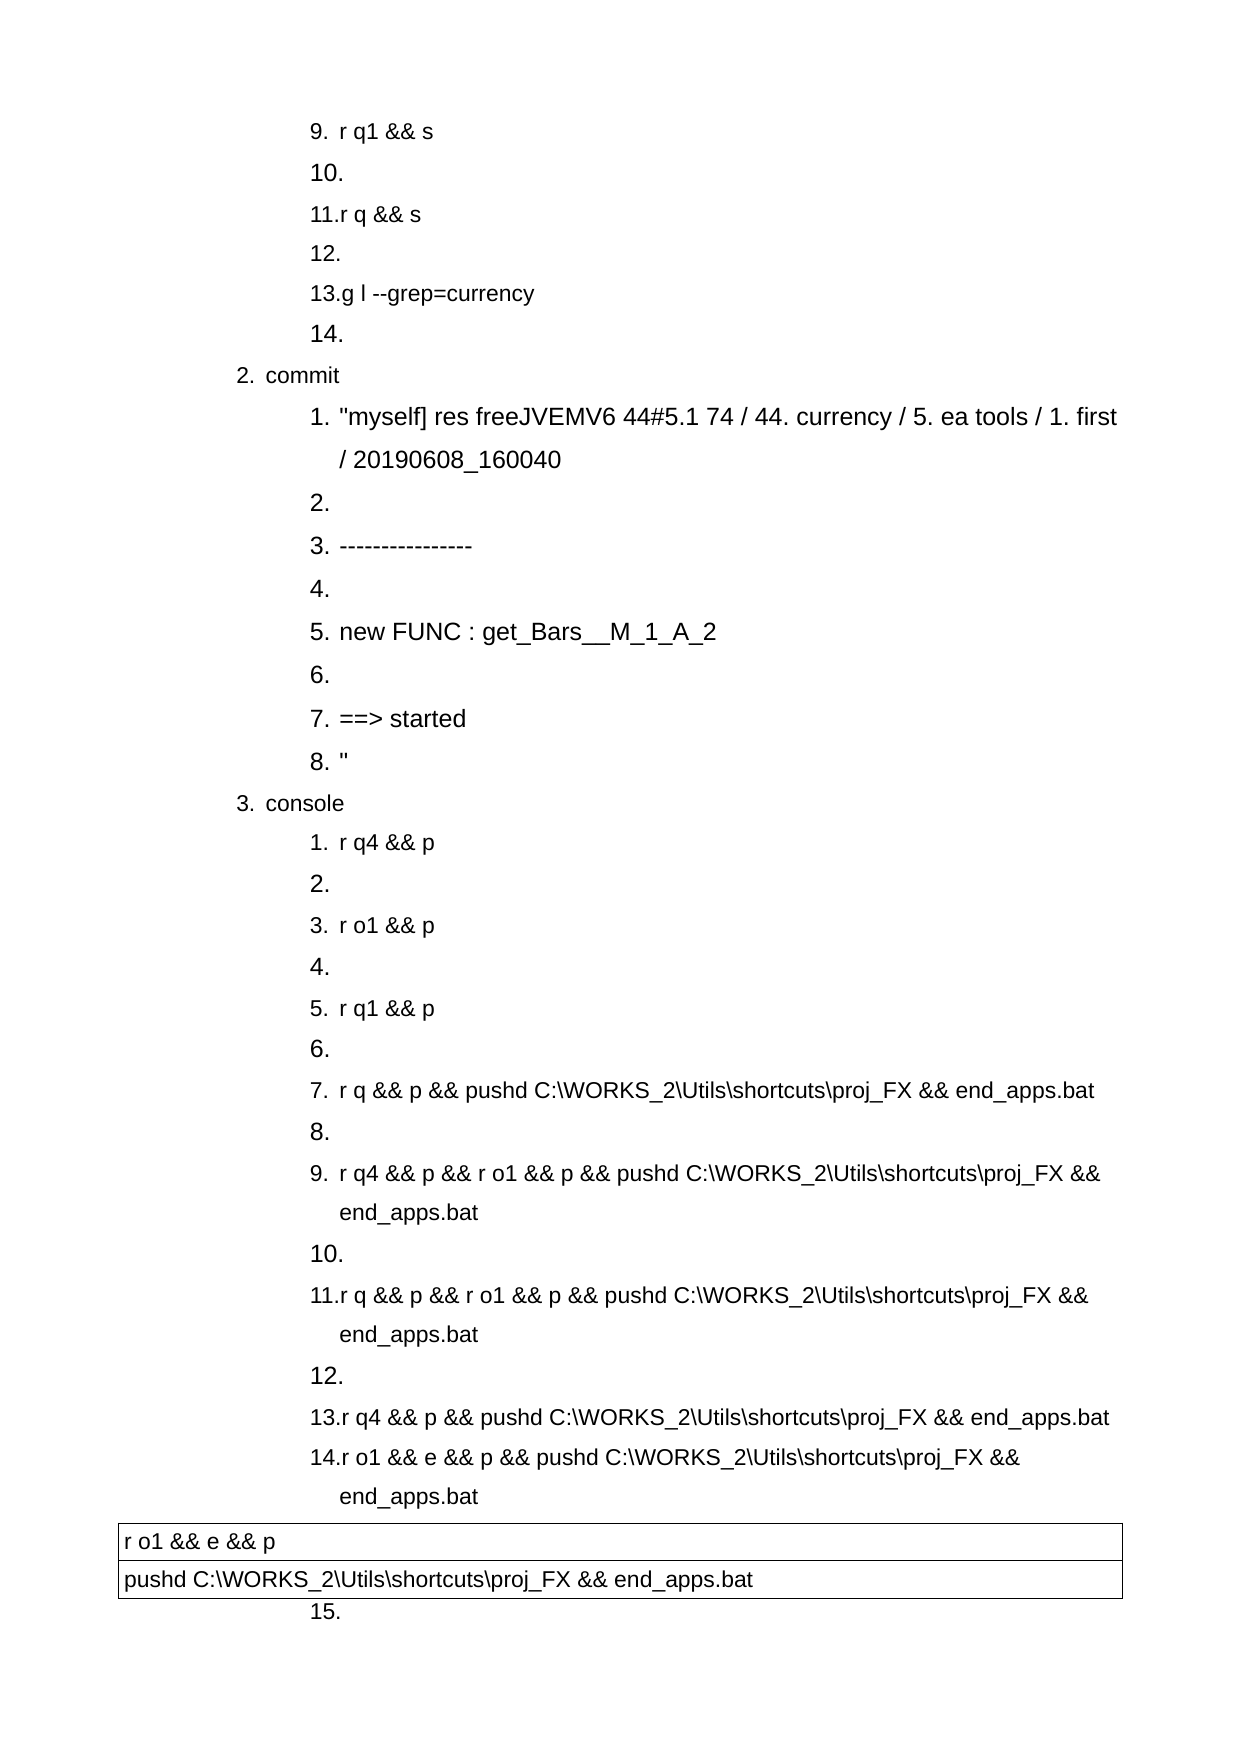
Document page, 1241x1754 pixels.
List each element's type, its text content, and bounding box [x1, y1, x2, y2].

table_cell pushd C:\WORKS_2\Utils\shortcuts\proj_FX && end_apps.bat [119, 1561, 1122, 1598]
list "myself] res freeJVEMV6 44#5.1 74 / 44. currency / 5. ea tools / 1. first / 20190608_160040 [309, 402, 1122, 474]
list g l --grep=currency [309, 280, 1122, 306]
list r q && s [309, 201, 1122, 227]
list r o1 && p [309, 912, 1122, 938]
list r q && p && pushd C:\WORKS_2\Utils\shortcuts\proj_FX && end_apps.bat [309, 1077, 1122, 1103]
table_header r o1 && e && p [119, 1524, 1122, 1560]
list commit [236, 362, 1122, 389]
list r q1 && s [309, 118, 1122, 144]
list ---------------- [309, 531, 1122, 560]
list r q1 && p [309, 994, 1122, 1021]
list ==> started [309, 704, 1122, 732]
list r q && p && r o1 && p && pushd C:\WORKS_2\Utils\shortcuts\proj_FX && end_apps.bat [309, 1282, 1122, 1348]
list new FUNC : get_Bars__M_1_A_2 [309, 617, 1122, 646]
list r q4 && p && pushd C:\WORKS_2\Utils\shortcuts\proj_FX && end_apps.bat [309, 1404, 1122, 1430]
list r q4 && p [309, 829, 1122, 856]
list r q4 && p && r o1 && p && pushd C:\WORKS_2\Utils\shortcuts\proj_FX && end_apps.bat [309, 1160, 1122, 1226]
list console [236, 790, 1122, 816]
list r o1 && e && p && pushd C:\WORKS_2\Utils\shortcuts\proj_FX && end_apps.bat [309, 1443, 1122, 1509]
list " [309, 747, 1122, 776]
